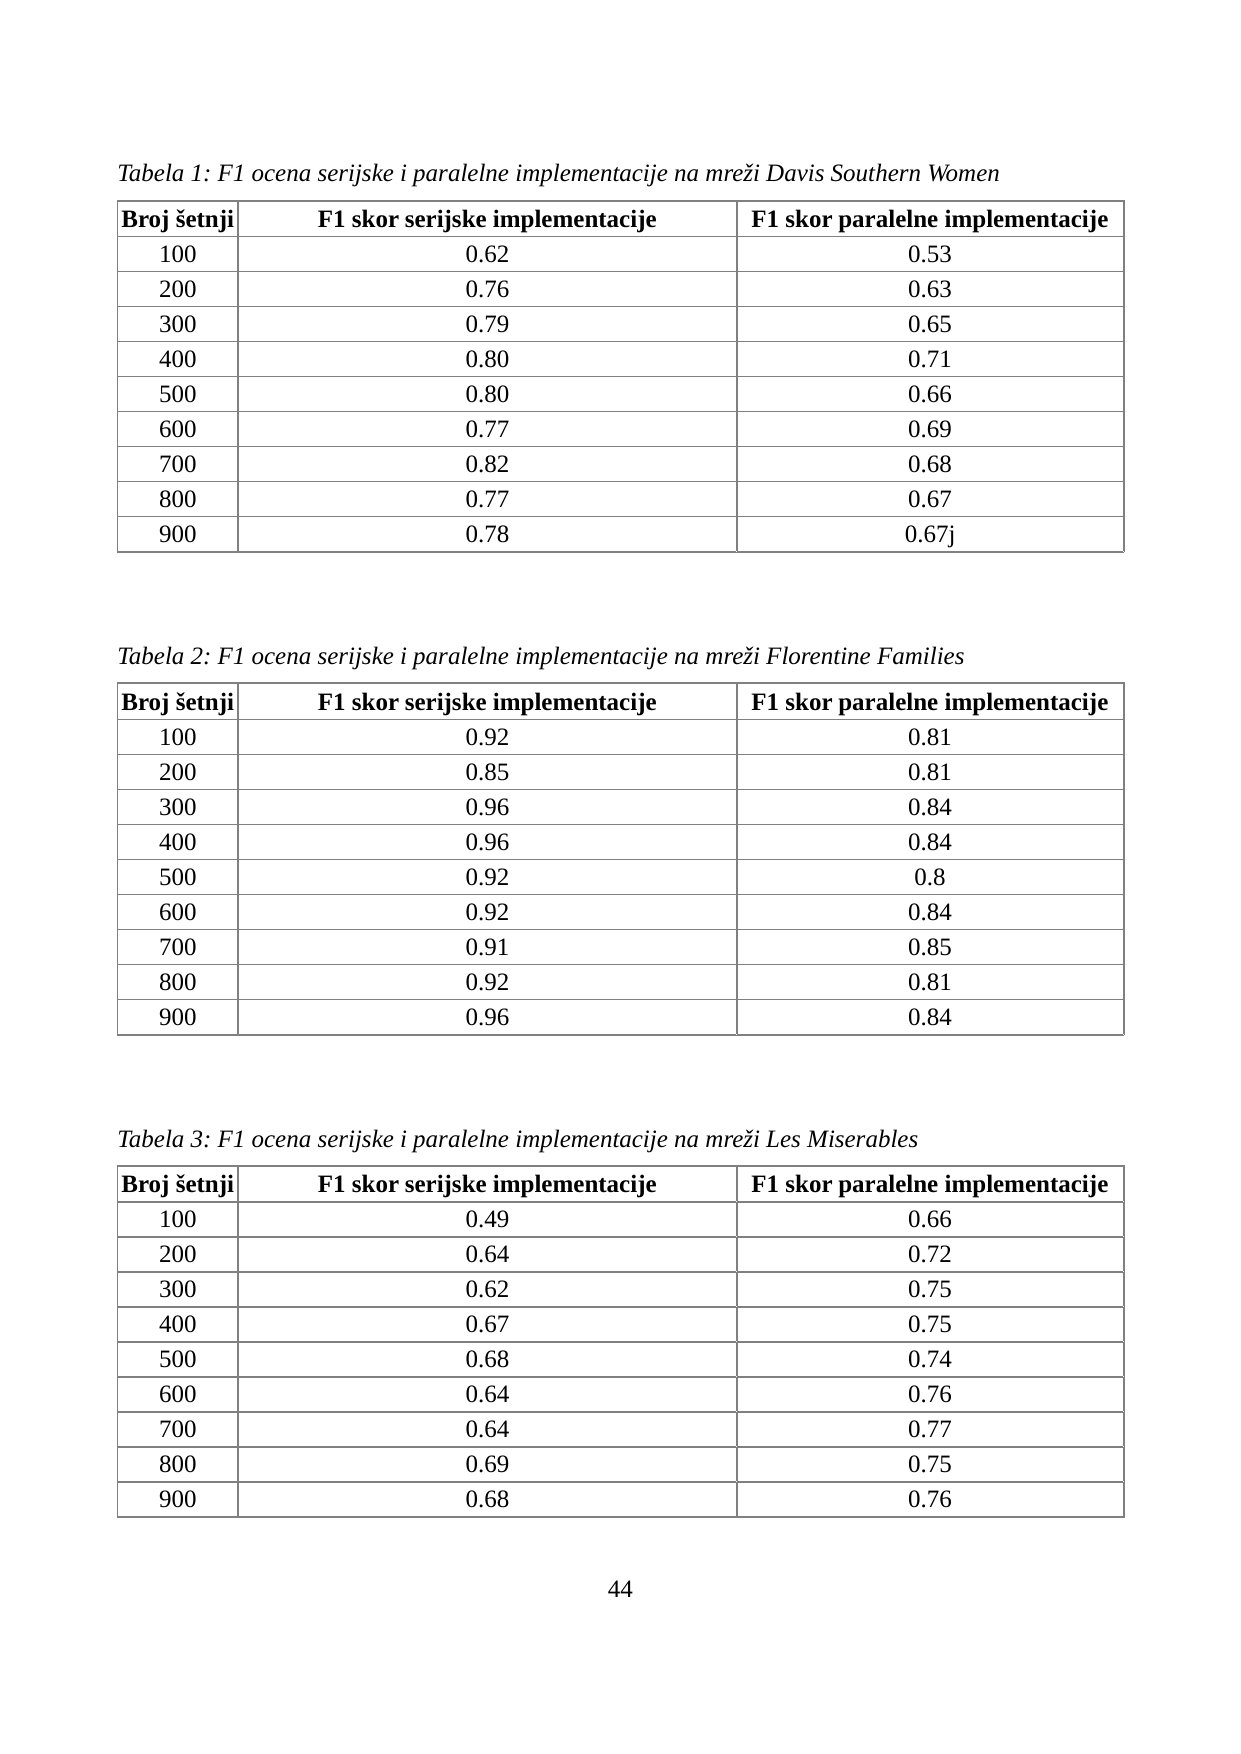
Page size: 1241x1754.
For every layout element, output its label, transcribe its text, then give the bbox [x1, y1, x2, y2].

table_cell 400 [118, 342, 237, 376]
table_header Broj šetnji [118, 1167, 237, 1201]
table_cell 0.82 [239, 447, 736, 481]
table_cell 0.68 [738, 447, 1123, 481]
table_cell 0.85 [738, 930, 1123, 963]
table_cell 0.53 [738, 237, 1123, 271]
table_cell 0.75 [738, 1448, 1123, 1481]
table_cell 0.65 [738, 307, 1123, 341]
table_cell 0.92 [239, 720, 736, 753]
table_cell 0.85 [239, 755, 736, 788]
table_cell 300 [118, 307, 237, 341]
table_cell 300 [118, 1273, 237, 1306]
table_cell 0.92 [239, 895, 736, 928]
text Tabela 3: F1 ocena serijske i paralelne implementacije na mreži Les Miserables [117, 1124, 1123, 1153]
table_cell 0.64 [239, 1378, 736, 1411]
table_cell 0.64 [239, 1413, 736, 1446]
table_cell 700 [118, 447, 237, 481]
table_cell 0.76 [738, 1378, 1123, 1411]
table_cell 900 [118, 517, 237, 551]
table_cell 0.92 [239, 860, 736, 893]
table_header F1 skor serijske implementacije [239, 1167, 736, 1201]
table_cell 900 [118, 1000, 237, 1033]
table_cell 0.84 [738, 790, 1123, 823]
table_header F1 skor paralelne implementacije [738, 202, 1123, 236]
table_cell 200 [118, 755, 237, 788]
table_cell 0.81 [738, 720, 1123, 753]
table_cell 0.77 [239, 482, 736, 516]
table_cell 0.75 [738, 1273, 1123, 1306]
table_cell 200 [118, 272, 237, 306]
table_cell 0.80 [239, 342, 736, 376]
table_cell 0.67j [738, 517, 1123, 551]
table_cell 0.67 [239, 1308, 736, 1341]
table_cell 0.80 [239, 377, 736, 411]
table_cell 0.76 [738, 1483, 1123, 1516]
table_cell 0.66 [738, 377, 1123, 411]
table_cell 500 [118, 377, 237, 411]
table_cell 500 [118, 860, 237, 893]
table_cell 800 [118, 965, 237, 998]
table_cell 0.96 [239, 790, 736, 823]
table_cell 800 [118, 1448, 237, 1481]
table_cell 0.64 [239, 1238, 736, 1271]
table_cell 0.77 [738, 1413, 1123, 1446]
table_cell 0.84 [738, 895, 1123, 928]
table_cell 0.84 [738, 1000, 1123, 1033]
table_cell 0.8 [738, 860, 1123, 893]
table_cell 0.68 [239, 1483, 736, 1516]
table_cell 0.76 [239, 272, 736, 306]
table_cell 0.91 [239, 930, 736, 963]
text Tabela 2: F1 ocena serijske i paralelne implementacije na mreži Florentine Families [117, 641, 1123, 670]
table_header Broj šetnji [118, 202, 237, 236]
table_cell 0.92 [239, 965, 736, 998]
table_cell 100 [118, 237, 237, 271]
table_header F1 skor paralelne implementacije [738, 684, 1123, 718]
table_cell 200 [118, 1238, 237, 1271]
table_cell 400 [118, 825, 237, 858]
table_cell 600 [118, 895, 237, 928]
table_cell 700 [118, 930, 237, 963]
table_cell 700 [118, 1413, 237, 1446]
table_cell 0.62 [239, 237, 736, 271]
table_cell 0.71 [738, 342, 1123, 376]
table_cell 0.84 [738, 825, 1123, 858]
table_cell 0.72 [738, 1238, 1123, 1271]
table_cell 0.78 [239, 517, 736, 551]
table_cell 900 [118, 1483, 237, 1516]
table_cell 0.66 [738, 1203, 1123, 1236]
table_cell 0.69 [738, 412, 1123, 446]
table_cell 0.67 [738, 482, 1123, 516]
table_cell 0.62 [239, 1273, 736, 1306]
table_cell 300 [118, 790, 237, 823]
table_cell 0.68 [239, 1343, 736, 1376]
table_cell 800 [118, 482, 237, 516]
table_cell 0.75 [738, 1308, 1123, 1341]
table_cell 600 [118, 1378, 237, 1411]
table_header F1 skor serijske implementacije [239, 202, 736, 236]
table_header F1 skor paralelne implementacije [738, 1167, 1123, 1201]
table_cell 600 [118, 412, 237, 446]
table_cell 0.96 [239, 1000, 736, 1033]
table_header F1 skor serijske implementacije [239, 684, 736, 718]
table_cell 0.79 [239, 307, 736, 341]
table_cell 0.77 [239, 412, 736, 446]
table_cell 400 [118, 1308, 237, 1341]
table_cell 100 [118, 1203, 237, 1236]
table_cell 0.96 [239, 825, 736, 858]
table_cell 0.49 [239, 1203, 736, 1236]
table_cell 100 [118, 720, 237, 753]
table_cell 0.74 [738, 1343, 1123, 1376]
table_cell 0.81 [738, 965, 1123, 998]
table_header Broj šetnji [118, 684, 237, 718]
text Tabela 1: F1 ocena serijske i paralelne implementacije na mreži Davis Southern Women [117, 158, 1123, 187]
table_cell 0.81 [738, 755, 1123, 788]
table_cell 500 [118, 1343, 237, 1376]
table_cell 0.63 [738, 272, 1123, 306]
table_cell 0.69 [239, 1448, 736, 1481]
